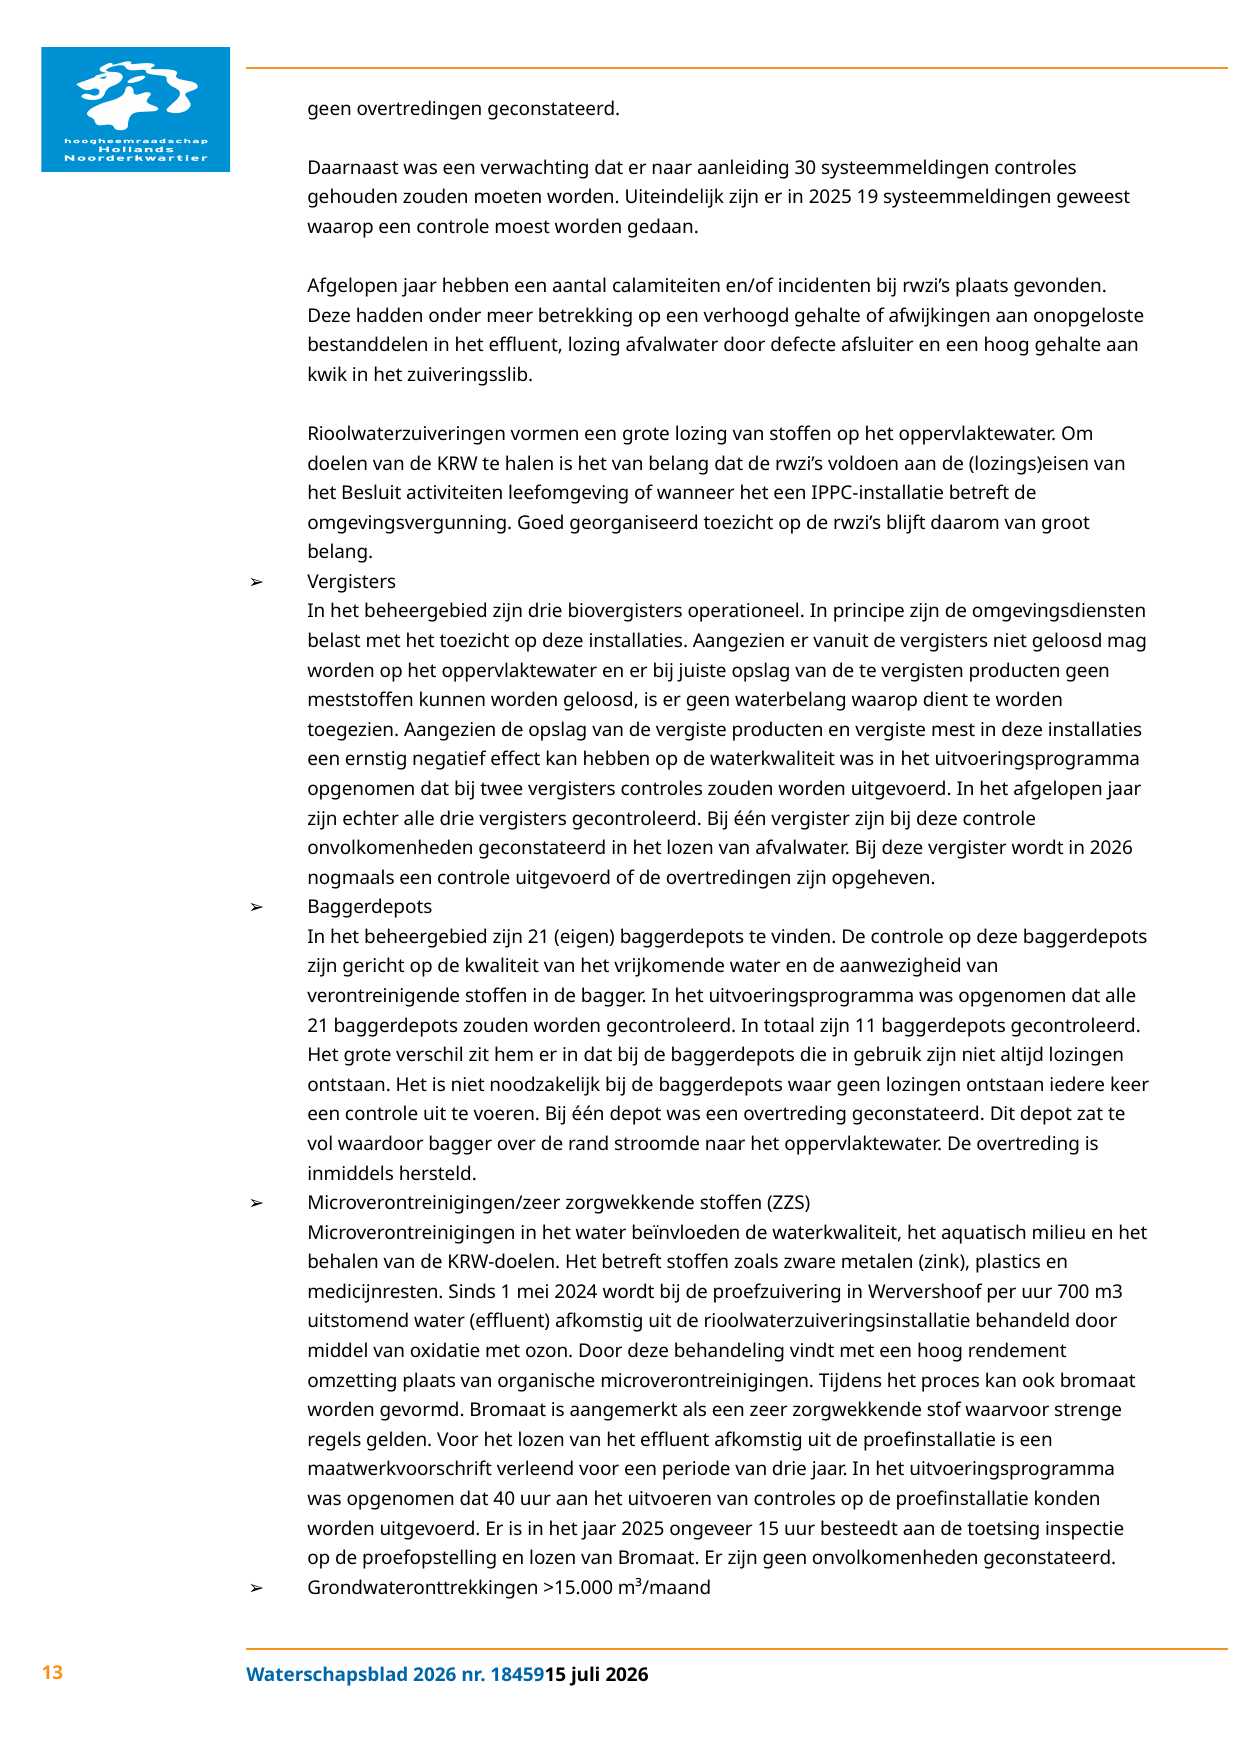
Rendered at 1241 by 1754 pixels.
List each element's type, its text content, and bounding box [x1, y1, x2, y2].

list Rioolwaterzuiveringen vormen een grote lozing van stoffen op het oppervlaktewater. Om doelen van de KRW te halen is het van belang dat de rwzi’s voldoen aan de (lozings)eisen van het Besluit activiteiten leefomgeving of wanneer het een IPPC-installatie betreft de omgevingsvergunning. Goed georganiseerd toezicht op de rwzi’s blijft daarom van groot belang. [248, 420, 1152, 564]
list Baggerdepots [248, 893, 1152, 919]
list Microverontreinigingen/zeer zorgwekkende stoffen (ZZS) [248, 1189, 1152, 1215]
list Afgelopen jaar hebben een aantal calamiteiten en/of incidenten bij rwzi’s plaats gevonden. Deze hadden onder meer betrekking op een verhoogd gehalte of afwijkingen aan onopgeloste bestanddelen in het effluent, lozing afvalwater door defecte afsluiter en een hoog gehalte aan kwik in het zuiveringsslib. [248, 272, 1152, 387]
picture [88, 87, 157, 130]
list Vergisters [248, 568, 1152, 594]
list Daarnaast was een verwachting dat er naar aanleiding 30 systeemmeldingen controles gehouden zouden moeten worden. Uiteindelijk zijn er in 2025 19 systeemmeldingen geweest waarop een controle moest worden gedaan. [248, 154, 1152, 239]
picture [129, 76, 144, 82]
list In het beheergebied zijn 21 (eigen) baggerdepots te vinden. De controle op deze baggerdepots zijn gericht op de kwaliteit van het vrijkomende water en de aanwezigheid van verontreinigende stoffen in de bagger. In het uitvoeringsprogramma was opgenomen dat alle 21 baggerdepots zouden worden gecontroleerd. In totaal zijn 11 baggerdepots gecontroleerd. Het grote verschil zit hem er in dat bij de baggerdepots die in gebruik zijn niet altijd lozingen ontstaan. Het is niet noodzakelijk bij de baggerdepots waar geen lozingen ontstaan iedere keer een controle uit te voeren. Bij één depot was een overtreding geconstateerd. Dit depot zat te vol waardoor bagger over de rand stroomde naar het oppervlaktewater. De overtreding is inmiddels hersteld. [248, 923, 1152, 1186]
list Microverontreinigingen in het water beïnvloeden de waterkwaliteit, het aquatisch milieu en het behalen van de KRW-doelen. Het betreft stoffen zoals zware metalen (zink), plastics en medicijnresten. Sinds 1 mei 2024 wordt bij de proefzuivering in Wervershoof per uur 700 m3 uitstomend water (effluent) afkomstig uit de rioolwaterzuiveringsinstallatie behandeld door middel van oxidatie met ozon. Door deze behandeling vindt met een hoog rendement omzetting plaats van organische microverontreinigingen. Tijdens het proces kan ook bromaat worden gevormd. Bromaat is aangemerkt als een zeer zorgwekkende stof waarvoor strenge regels gelden. Voor het lozen van het effluent afkomstig uit de proefinstallatie is een maatwerkvoorschrift verleend voor een periode van drie jaar. In het uitvoeringsprogramma was opgenomen dat 40 uur aan het uitvoeren van controles op de proefinstallatie konden worden uitgevoerd. Er is in het jaar 2025 ongeveer 15 uur besteedt aan de toetsing inspectie op de proefopstelling en lozen van Bromaat. Er zijn geen onvolkomenheden geconstateerd. [248, 1219, 1152, 1570]
picture [118, 62, 197, 112]
list Grondwateronttrekkingen >15.000 m³/maand [248, 1574, 1152, 1600]
picture [78, 64, 122, 99]
list In het beheergebied zijn drie biovergisters operationeel. In principe zijn de omgevingsdiensten belast met het toezicht op deze installaties. Aangezien er vanuit de vergisters niet geloosd mag worden op het oppervlaktewater en er bij juiste opslag van de te vergisten producten geen meststoffen kunnen worden geloosd, is er geen waterbelang waarop dient te worden toegezien. Aangezien de opslag van de vergiste producten en vergiste mest in deze installaties een ernstig negatief effect kan hebben op de waterkwaliteit was in het uitvoeringsprogramma opgenomen dat bij twee vergisters controles zouden worden uitgevoerd. In het afgelopen jaar zijn echter alle drie vergisters gecontroleerd. Bij één vergister zijn bij deze controle onvolkomenheden geconstateerd in het lozen van afvalwater. Bij deze vergister wordt in 2026 nogmaals een controle uitgevoerd of de overtredingen zijn opgeheven. [248, 598, 1152, 890]
list geen overtredingen geconstateerd. [248, 95, 1152, 121]
